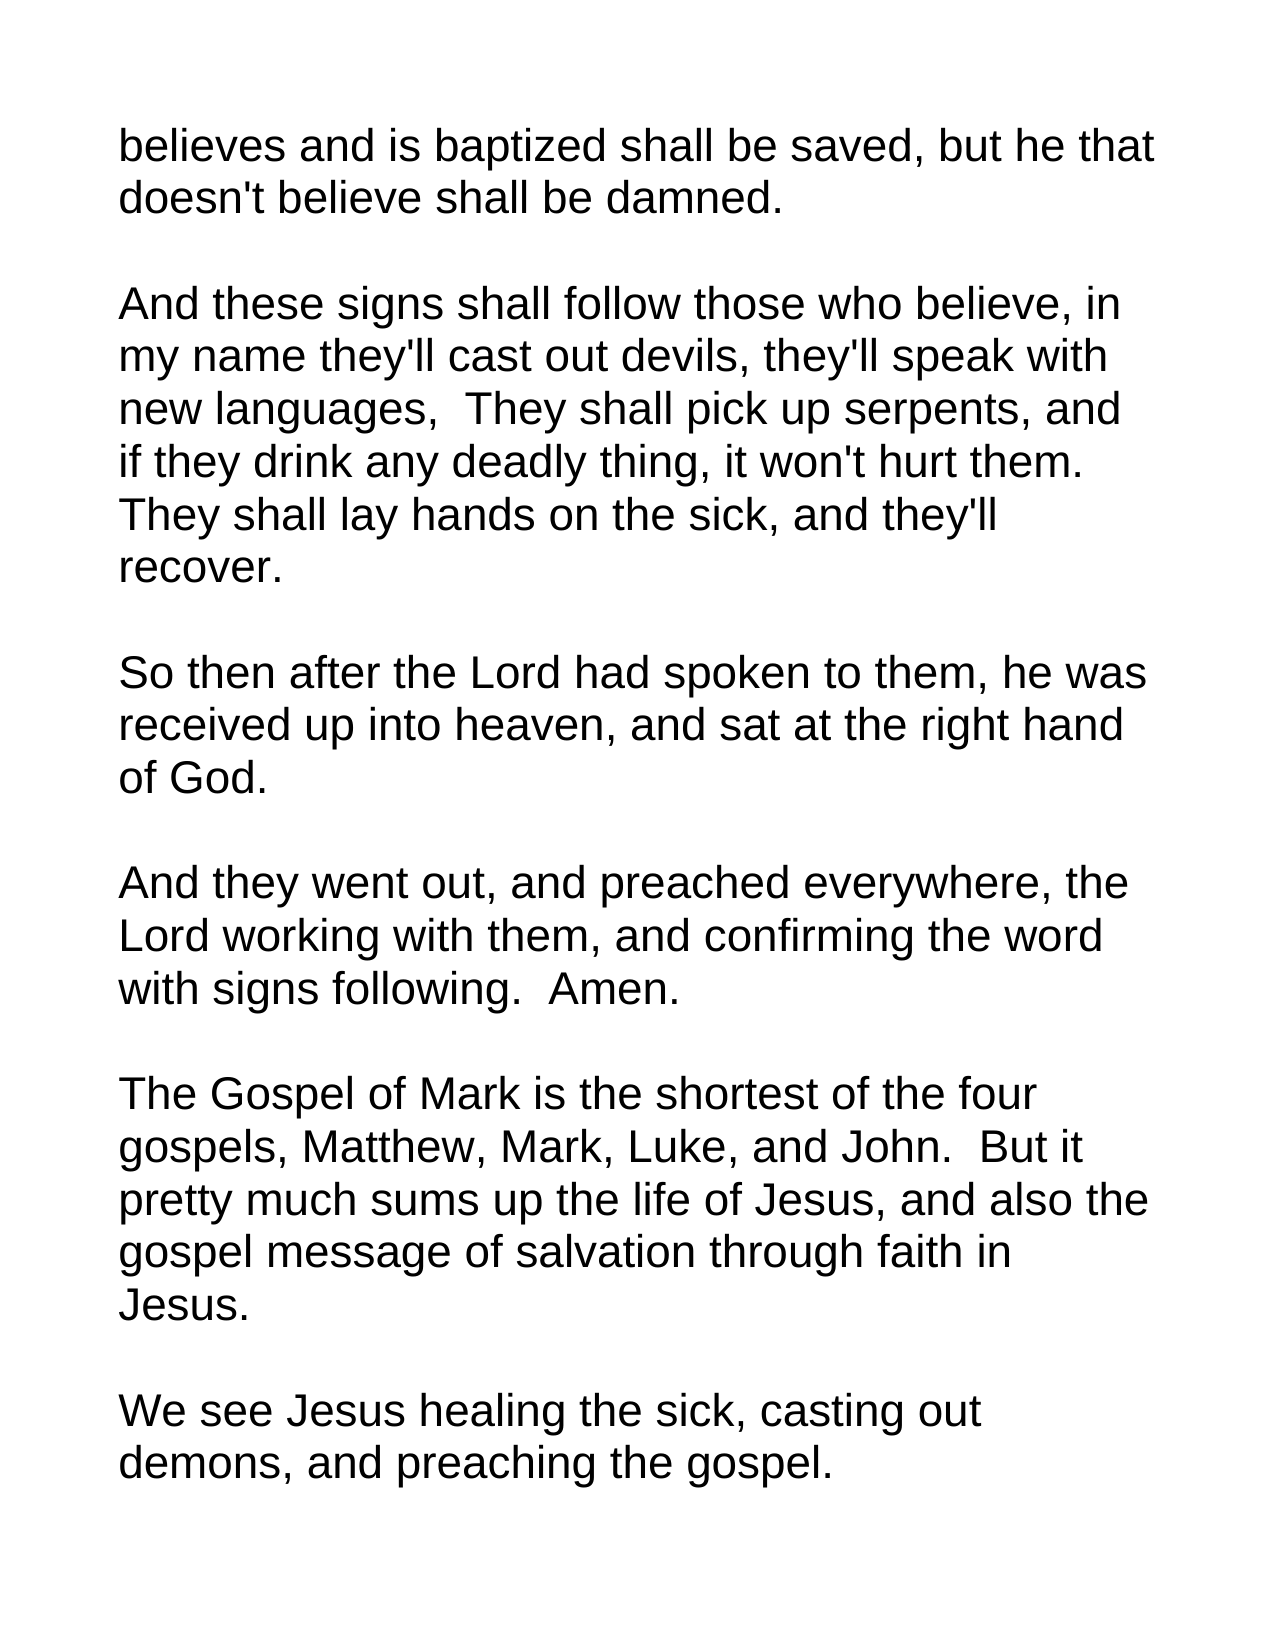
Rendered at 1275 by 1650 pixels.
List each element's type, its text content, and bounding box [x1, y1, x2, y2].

text And they went out, and preached everywhere, the Lord working with them, and confirming the word with signs following. Amen. [118, 856, 1157, 1014]
text The Gospel of Mark is the shortest of the four gospels, Matthew, Mark, Luke, and John. But it pretty much sums up the life of Jesus, and also the gospel message of salvation through faith in Jesus. [118, 1067, 1157, 1330]
text And these signs shall follow those who believe, in my name they'll cast out devils, they'll speak with new languages, They shall pick up serpents, and if they drink any deadly thing, it won't hurt them. They shall lay hands on the sick, and they'll recover. [118, 276, 1157, 592]
text We see Jesus healing the sick, casting out demons, and preaching the gospel. [118, 1383, 1157, 1488]
text believes and is baptized shall be saved, but he that doesn't believe shall be damned. [118, 118, 1157, 223]
text So then after the Lord had spoken to them, he was received up into heaven, and sat at the right hand of God. [118, 645, 1157, 803]
